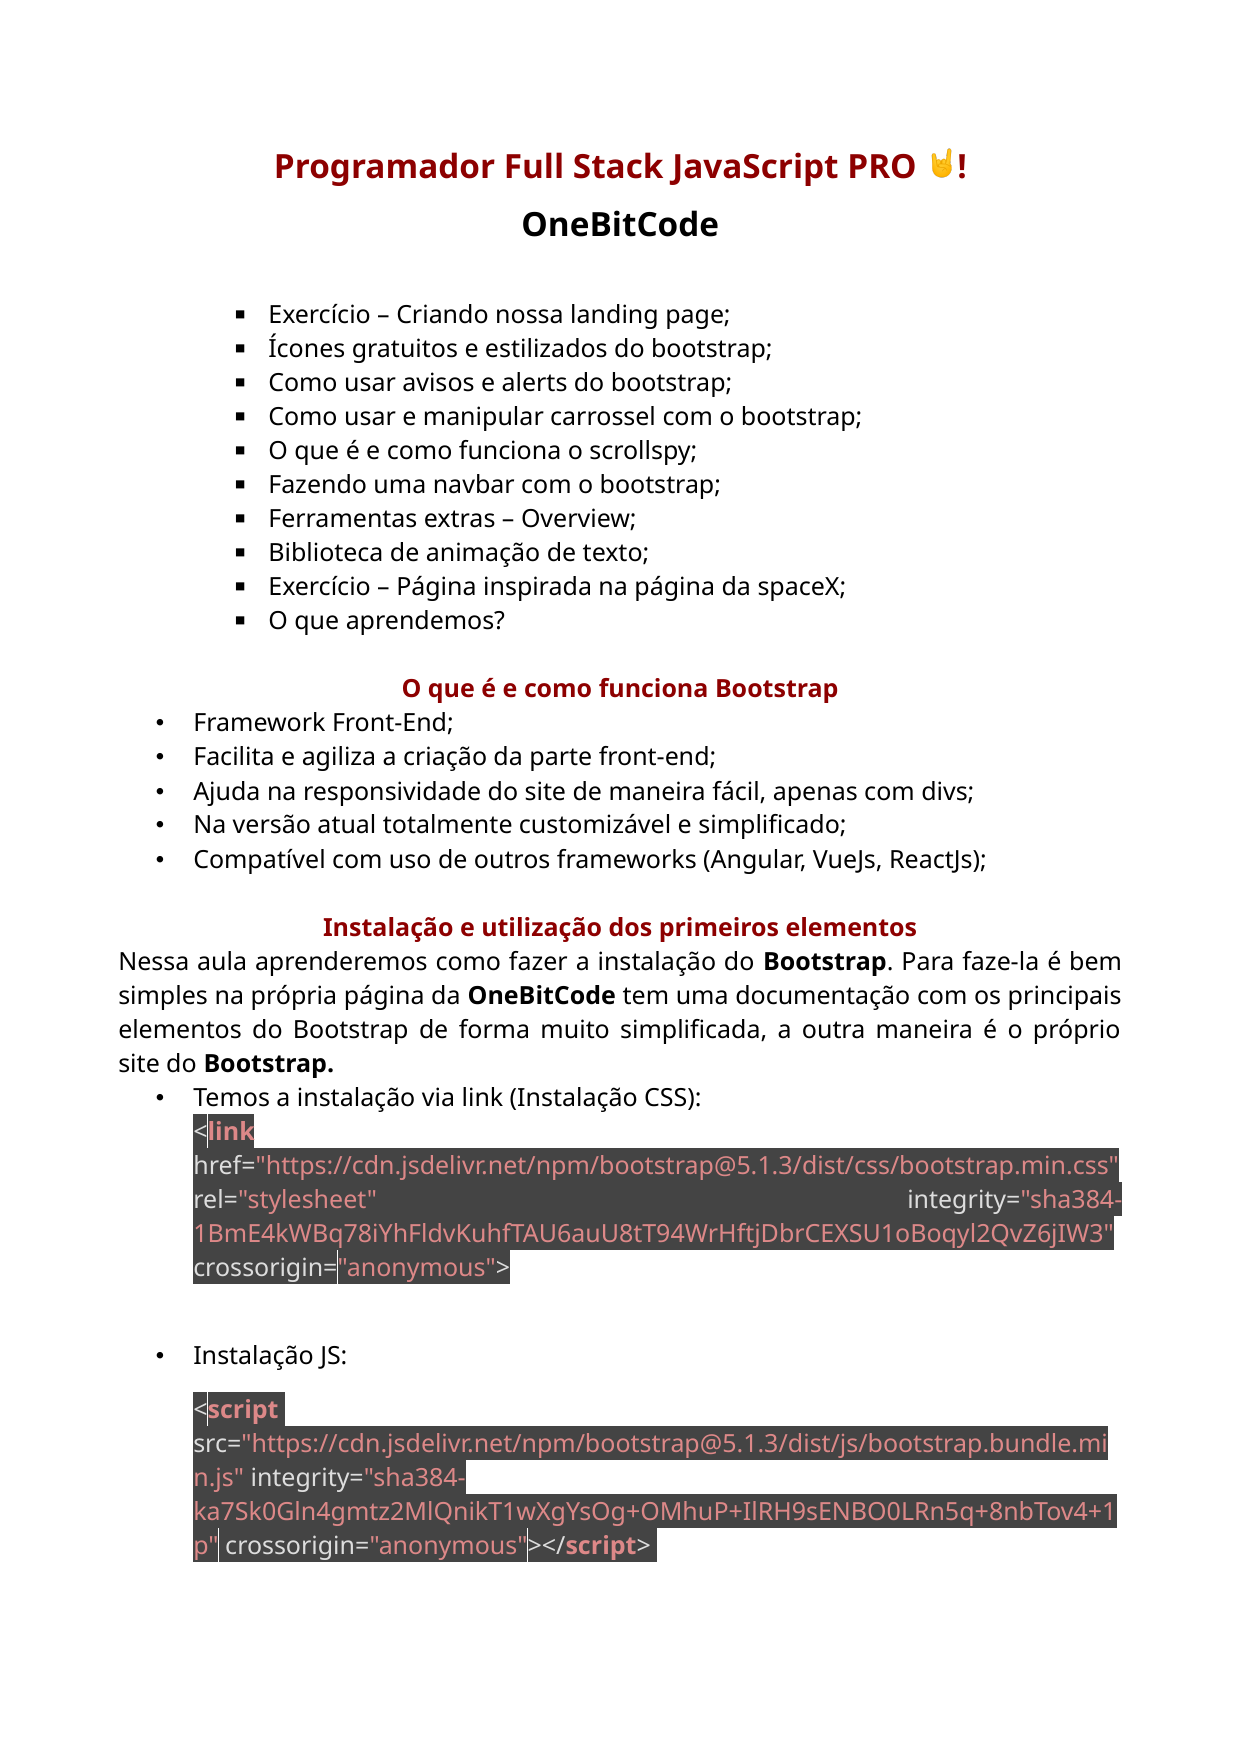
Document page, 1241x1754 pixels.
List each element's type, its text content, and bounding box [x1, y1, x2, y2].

list Exercício – Página inspirada na página da spaceX; [231, 569, 1122, 603]
list <link href="https://cdn.jsdelivr.net/npm/bootstrap@5.1.3/dist/css/bootstrap.min.css" rel="stylesheet" integrity="sha384-1BmE4kWBq78iYhFldvKuhfTAU6auU8tT94WrHftjDbrCEXSU1oBoqyl2QvZ6jIW3" crossorigin="anonymous"> [156, 1114, 1122, 1284]
list Exercício – Criando nossa landing page; [231, 296, 1122, 330]
list Instalação JS: [156, 1338, 1122, 1372]
list Fazendo uma navbar com o bootstrap; [231, 467, 1122, 501]
list Biblioteca de animação de texto; [231, 535, 1122, 569]
list Temos a instalação via link (Instalação CSS): [156, 1080, 1122, 1114]
list Ferramentas extras – Overview; [231, 501, 1122, 535]
list Na versão atual totalmente customizável e simplificado; [156, 807, 1122, 841]
text O que é e como funciona Bootstrap [118, 671, 1122, 705]
list Compatível com uso de outros frameworks (Angular, VueJs, ReactJs); [156, 841, 1122, 875]
text Instalação e utilização dos primeiros elementos [118, 909, 1122, 943]
list Como usar e manipular carrossel com o bootstrap; [231, 398, 1122, 432]
list Como usar avisos e alerts do bootstrap; [231, 364, 1122, 398]
text Nessa aula aprenderemos como fazer a instalação do Bootstrap. Para faze-la é bem simples na própria página da OneBitCode tem uma documentação com os principais elementos do Bootstrap de forma muito simplificada, a outra maneira é o próprio site do Bootstrap. [118, 943, 1122, 1080]
list <script src="https://cdn.jsdelivr.net/npm/bootstrap@5.1.3/dist/js/bootstrap.bundle.min.js" integrity="sha384-ka7Sk0Gln4gmtz2MlQnikT1wXgYsOg+OMhuP+IlRH9sENBO0LRn5q+8nbTov4+1p" crossorigin="anonymous"></script> [156, 1392, 1122, 1562]
picture [925, 147, 958, 179]
list Facilita e agiliza a criação da parte front-end; [156, 739, 1122, 773]
list Framework Front-End; [156, 705, 1122, 739]
list Ajuda na responsividade do site de maneira fácil, apenas com divs; [156, 773, 1122, 807]
list O que aprendemos? [231, 603, 1122, 637]
list O que é e como funciona o scrollspy; [231, 432, 1122, 467]
list Ícones gratuitos e estilizados do bootstrap; [231, 330, 1122, 364]
